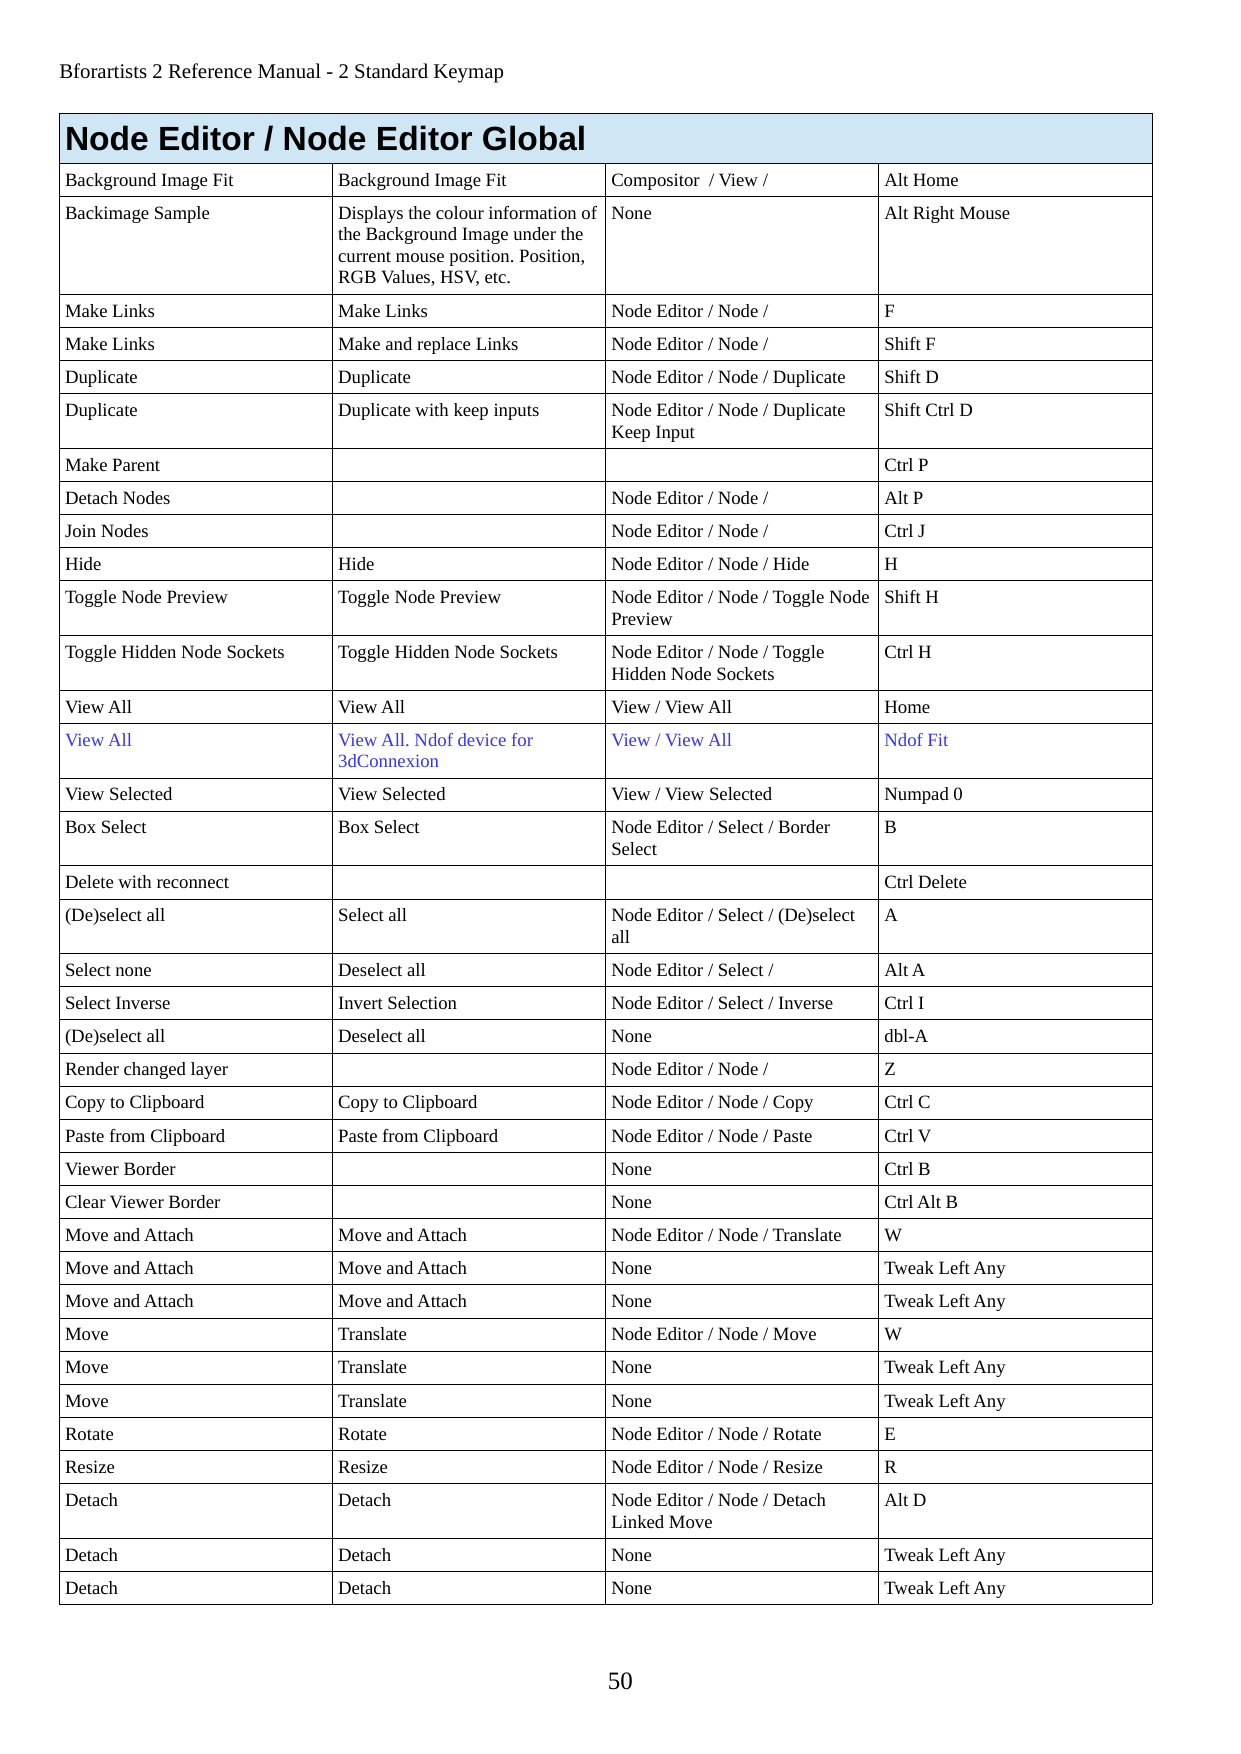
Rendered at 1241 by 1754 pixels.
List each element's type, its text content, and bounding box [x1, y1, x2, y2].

table_cell Shift H [879, 581, 1152, 635]
table_cell Deselect all [333, 954, 605, 986]
table_cell Toggle Hidden Node Sockets [60, 636, 332, 690]
table_cell Node Editor / Select / Border Select [606, 812, 878, 865]
table_cell Toggle Node Preview [333, 581, 605, 635]
table_cell Displays the colour information of the Background Image under the current mouse position. Position, RGB Values, HSV, etc. [333, 197, 605, 294]
table_cell View All [60, 691, 332, 723]
table_cell Tweak Left Any [879, 1352, 1152, 1384]
table_cell Resize [333, 1451, 605, 1483]
table_cell Move and Attach [60, 1252, 332, 1284]
table_cell W [879, 1219, 1152, 1251]
table_cell View Selected [333, 779, 605, 811]
table_cell Node Editor / Select / [606, 954, 878, 986]
table_cell Node Editor / Node / Toggle Node Preview [606, 581, 878, 635]
table_cell Delete with reconnect [60, 866, 332, 898]
table_cell Make Links [60, 328, 332, 360]
table_cell Move and Attach [333, 1285, 605, 1317]
table_cell Hide [333, 548, 605, 580]
table_cell Clear Viewer Border [60, 1186, 332, 1218]
table_cell None [606, 1352, 878, 1384]
table_cell Move [60, 1319, 332, 1351]
table_cell Node Editor / Node / Toggle Hidden Node Sockets [606, 636, 878, 690]
table_cell Ctrl C [879, 1087, 1152, 1119]
table_cell Tweak Left Any [879, 1252, 1152, 1284]
table_cell Detach [60, 1539, 332, 1571]
table_cell Node Editor / Node / Duplicate [606, 361, 878, 393]
table_cell Toggle Node Preview [60, 581, 332, 635]
table_cell Deselect all [333, 1020, 605, 1052]
table_cell Ctrl B [879, 1153, 1152, 1185]
table_cell View / View All [606, 724, 878, 777]
table_cell Copy to Clipboard [333, 1087, 605, 1119]
table_cell Toggle Hidden Node Sockets [333, 636, 605, 690]
table_cell Move and Attach [60, 1219, 332, 1251]
table_cell Duplicate [60, 394, 332, 448]
table_cell R [879, 1451, 1152, 1483]
table_cell [333, 1153, 605, 1185]
table_cell Ctrl P [879, 449, 1152, 481]
table_cell Tweak Left Any [879, 1385, 1152, 1417]
table_cell [333, 1054, 605, 1086]
table_cell Tweak Left Any [879, 1285, 1152, 1317]
table_cell Node Editor / Node / [606, 1054, 878, 1086]
table_cell Ctrl J [879, 515, 1152, 547]
table_cell Shift F [879, 328, 1152, 360]
table_cell Translate [333, 1385, 605, 1417]
table_cell Node Editor / Select / (De)select all [606, 900, 878, 953]
table_cell View All [60, 724, 332, 777]
table_cell Duplicate [333, 361, 605, 393]
table_cell View All [333, 691, 605, 723]
table_cell Viewer Border [60, 1153, 332, 1185]
table_cell None [606, 1153, 878, 1185]
table_cell Backimage Sample [60, 197, 332, 294]
table_cell Select all [333, 900, 605, 953]
table_cell Duplicate with keep inputs [333, 394, 605, 448]
table_cell Node Editor / Node / Paste [606, 1120, 878, 1152]
table_cell B [879, 812, 1152, 865]
table_cell Move [60, 1352, 332, 1384]
table_cell W [879, 1319, 1152, 1351]
table_cell Z [879, 1054, 1152, 1086]
table_cell Paste from Clipboard [60, 1120, 332, 1152]
table_cell View / View All [606, 691, 878, 723]
table_cell Detach [333, 1539, 605, 1571]
table_cell None [606, 1285, 878, 1317]
table_cell None [606, 1252, 878, 1284]
table_cell Rotate [60, 1418, 332, 1450]
table_cell None [606, 1385, 878, 1417]
table_cell Join Nodes [60, 515, 332, 547]
table_cell Node Editor / Node / Move [606, 1319, 878, 1351]
table_cell (De)select all [60, 1020, 332, 1052]
table_cell E [879, 1418, 1152, 1450]
table_cell Invert Selection [333, 987, 605, 1019]
table_cell Copy to Clipboard [60, 1087, 332, 1119]
table_cell Node Editor / Node / [606, 295, 878, 327]
table_cell Alt A [879, 954, 1152, 986]
table_cell [606, 866, 878, 898]
table_cell None [606, 1572, 878, 1604]
table_cell Make Parent [60, 449, 332, 481]
table_cell F [879, 295, 1152, 327]
table_cell H [879, 548, 1152, 580]
table_cell Ctrl V [879, 1120, 1152, 1152]
table_cell Rotate [333, 1418, 605, 1450]
table_cell Move and Attach [333, 1252, 605, 1284]
table_cell Detach [333, 1484, 605, 1538]
table_cell Box Select [333, 812, 605, 865]
table_cell [333, 449, 605, 481]
table_cell [333, 515, 605, 547]
table_cell dbl-A [879, 1020, 1152, 1052]
table_cell Compositor / View / [606, 164, 878, 196]
table_cell Ctrl Alt B [879, 1186, 1152, 1218]
table_cell Alt P [879, 482, 1152, 514]
table_cell [606, 449, 878, 481]
table_cell Node Editor / Node / Rotate [606, 1418, 878, 1450]
table_cell [333, 482, 605, 514]
table_cell Node Editor / Node / [606, 328, 878, 360]
table_cell Paste from Clipboard [333, 1120, 605, 1152]
table_cell Node Editor / Node / [606, 482, 878, 514]
table_cell None [606, 1020, 878, 1052]
table_cell Node Editor / Node / Detach Linked Move [606, 1484, 878, 1538]
table_cell Node Editor / Node / [606, 515, 878, 547]
table_cell Render changed layer [60, 1054, 332, 1086]
table_cell (De)select all [60, 900, 332, 953]
table_cell Numpad 0 [879, 779, 1152, 811]
table_cell Make Links [60, 295, 332, 327]
table_cell Tweak Left Any [879, 1539, 1152, 1571]
table_cell None [606, 1539, 878, 1571]
table_cell Move and Attach [60, 1285, 332, 1317]
table_cell Detach [60, 1484, 332, 1538]
table_cell Make Links [333, 295, 605, 327]
table_cell Move and Attach [333, 1219, 605, 1251]
table_cell Node Editor / Node / Copy [606, 1087, 878, 1119]
table_cell Alt Right Mouse [879, 197, 1152, 294]
table_cell Tweak Left Any [879, 1572, 1152, 1604]
table_cell Alt D [879, 1484, 1152, 1538]
table_cell Ctrl H [879, 636, 1152, 690]
table_cell Detach [333, 1572, 605, 1604]
table_cell Ctrl Delete [879, 866, 1152, 898]
table_cell View All. Ndof device for 3dConnexion [333, 724, 605, 777]
table_cell Make and replace Links [333, 328, 605, 360]
table_cell Ctrl I [879, 987, 1152, 1019]
table_cell Alt Home [879, 164, 1152, 196]
table_cell Node Editor / Node / Duplicate Keep Input [606, 394, 878, 448]
table_cell Detach [60, 1572, 332, 1604]
table_header Node Editor / Node Editor Global [60, 114, 1152, 163]
table_cell Hide [60, 548, 332, 580]
table_cell None [606, 197, 878, 294]
table_cell Move [60, 1385, 332, 1417]
table_cell Translate [333, 1319, 605, 1351]
table_cell Select none [60, 954, 332, 986]
table_cell Shift Ctrl D [879, 394, 1152, 448]
table_cell None [606, 1186, 878, 1218]
table_cell Select Inverse [60, 987, 332, 1019]
table_cell Node Editor / Select / Inverse [606, 987, 878, 1019]
table_cell Shift D [879, 361, 1152, 393]
table_cell Background Image Fit [333, 164, 605, 196]
table_cell View / View Selected [606, 779, 878, 811]
table_cell Ndof Fit [879, 724, 1152, 777]
table_cell Resize [60, 1451, 332, 1483]
table_cell Translate [333, 1352, 605, 1384]
table_cell Node Editor / Node / Hide [606, 548, 878, 580]
table_cell Duplicate [60, 361, 332, 393]
table_cell Home [879, 691, 1152, 723]
table_cell Node Editor / Node / Resize [606, 1451, 878, 1483]
table_cell [333, 1186, 605, 1218]
table_cell Box Select [60, 812, 332, 865]
table_cell Node Editor / Node / Translate [606, 1219, 878, 1251]
table_cell Background Image Fit [60, 164, 332, 196]
table_cell A [879, 900, 1152, 953]
table_cell View Selected [60, 779, 332, 811]
table_cell [333, 866, 605, 898]
table_cell Detach Nodes [60, 482, 332, 514]
